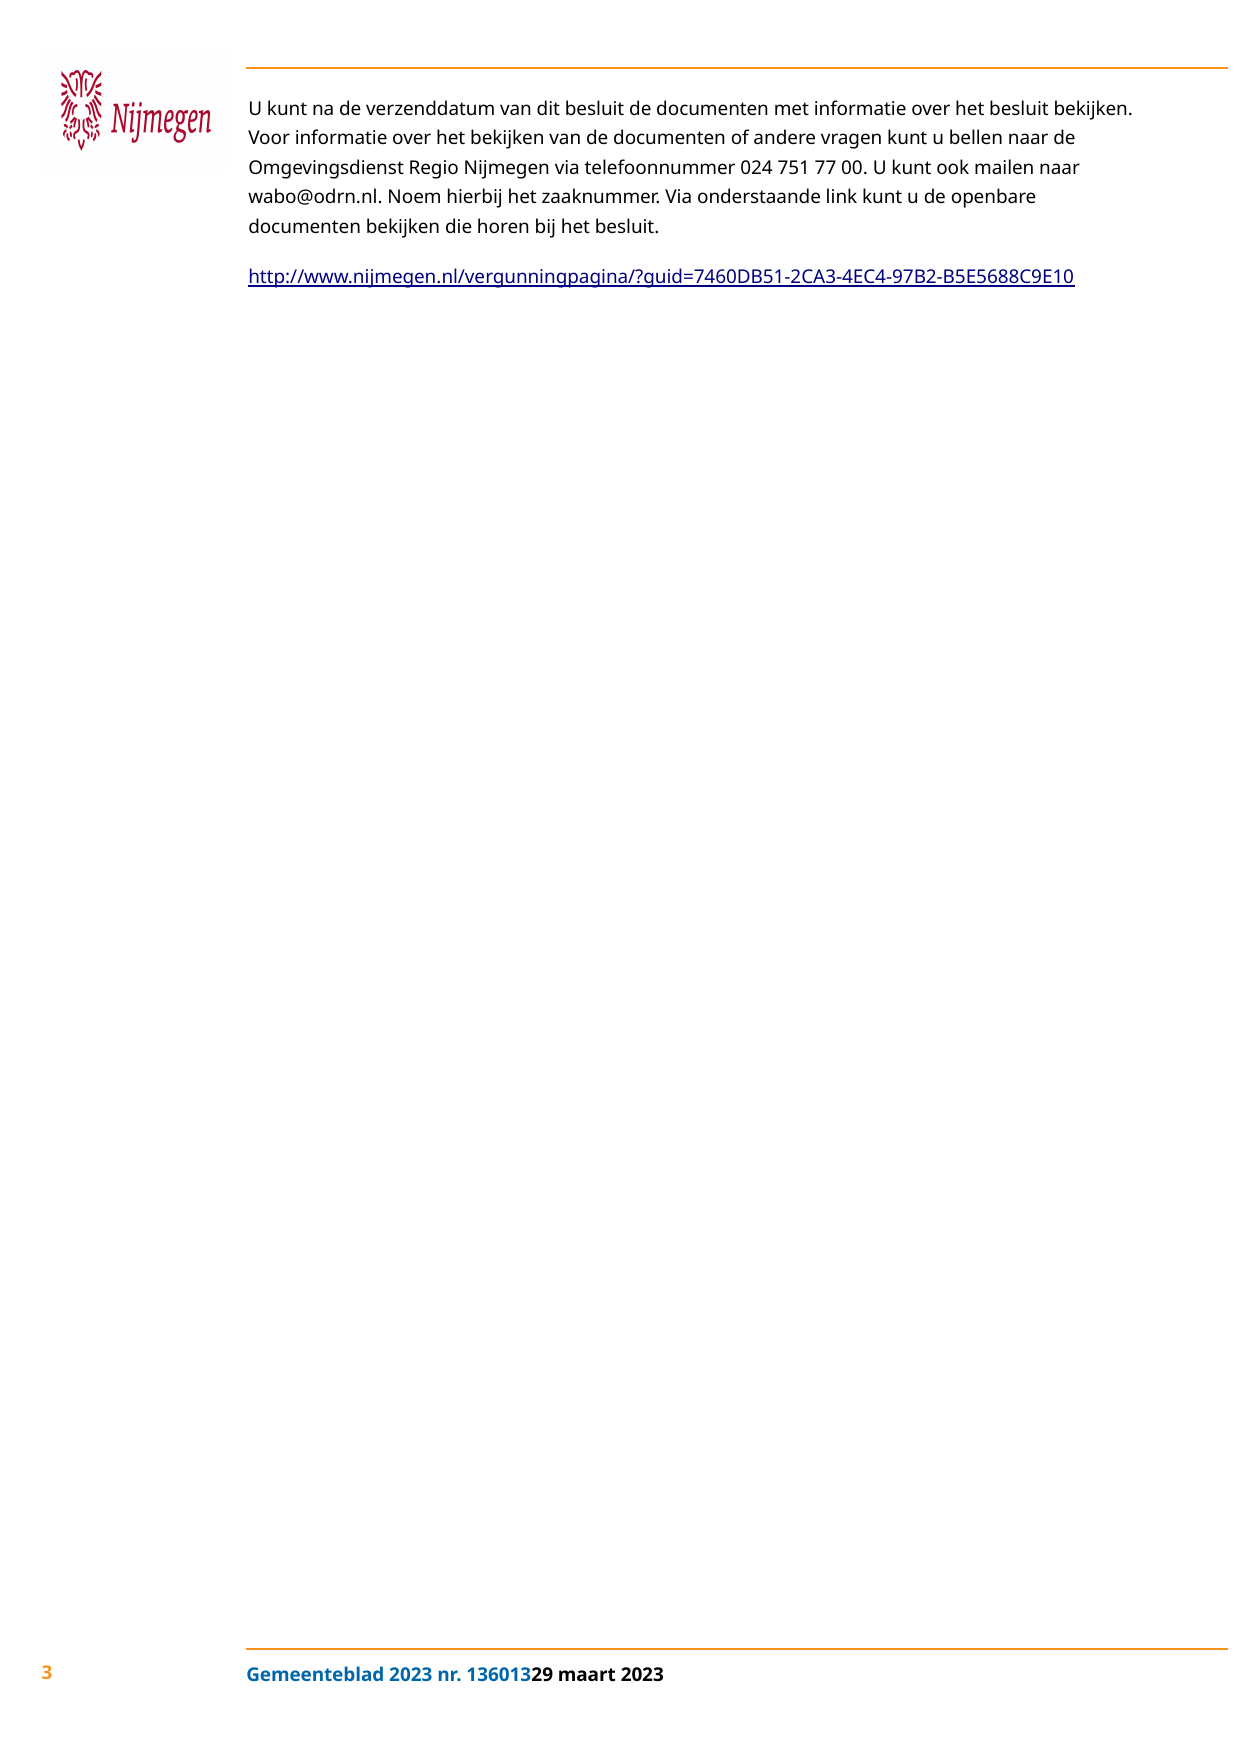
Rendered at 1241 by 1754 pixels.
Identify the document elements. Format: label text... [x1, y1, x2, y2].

text http://www.nijmegen.nl/vergunningpagina/?guid=7460DB51-2CA3-4EC4-97B2-B5E5688C9E10 [248, 263, 1152, 289]
text U kunt na de verzenddatum van dit besluit de documenten met informatie over het besluit bekijken. Voor informatie over het bekijken van de documenten of andere vragen kunt u bellen naar de Omgevingsdienst Regio Nijmegen via telefoonnummer 024 751 77 00. U kunt ook mailen naar wabo@odrn.nl. Noem hierbij het zaaknummer. Via onderstaande link kunt u de openbare documenten bekijken die horen bij het besluit. [248, 95, 1152, 239]
picture [41, 47, 231, 172]
